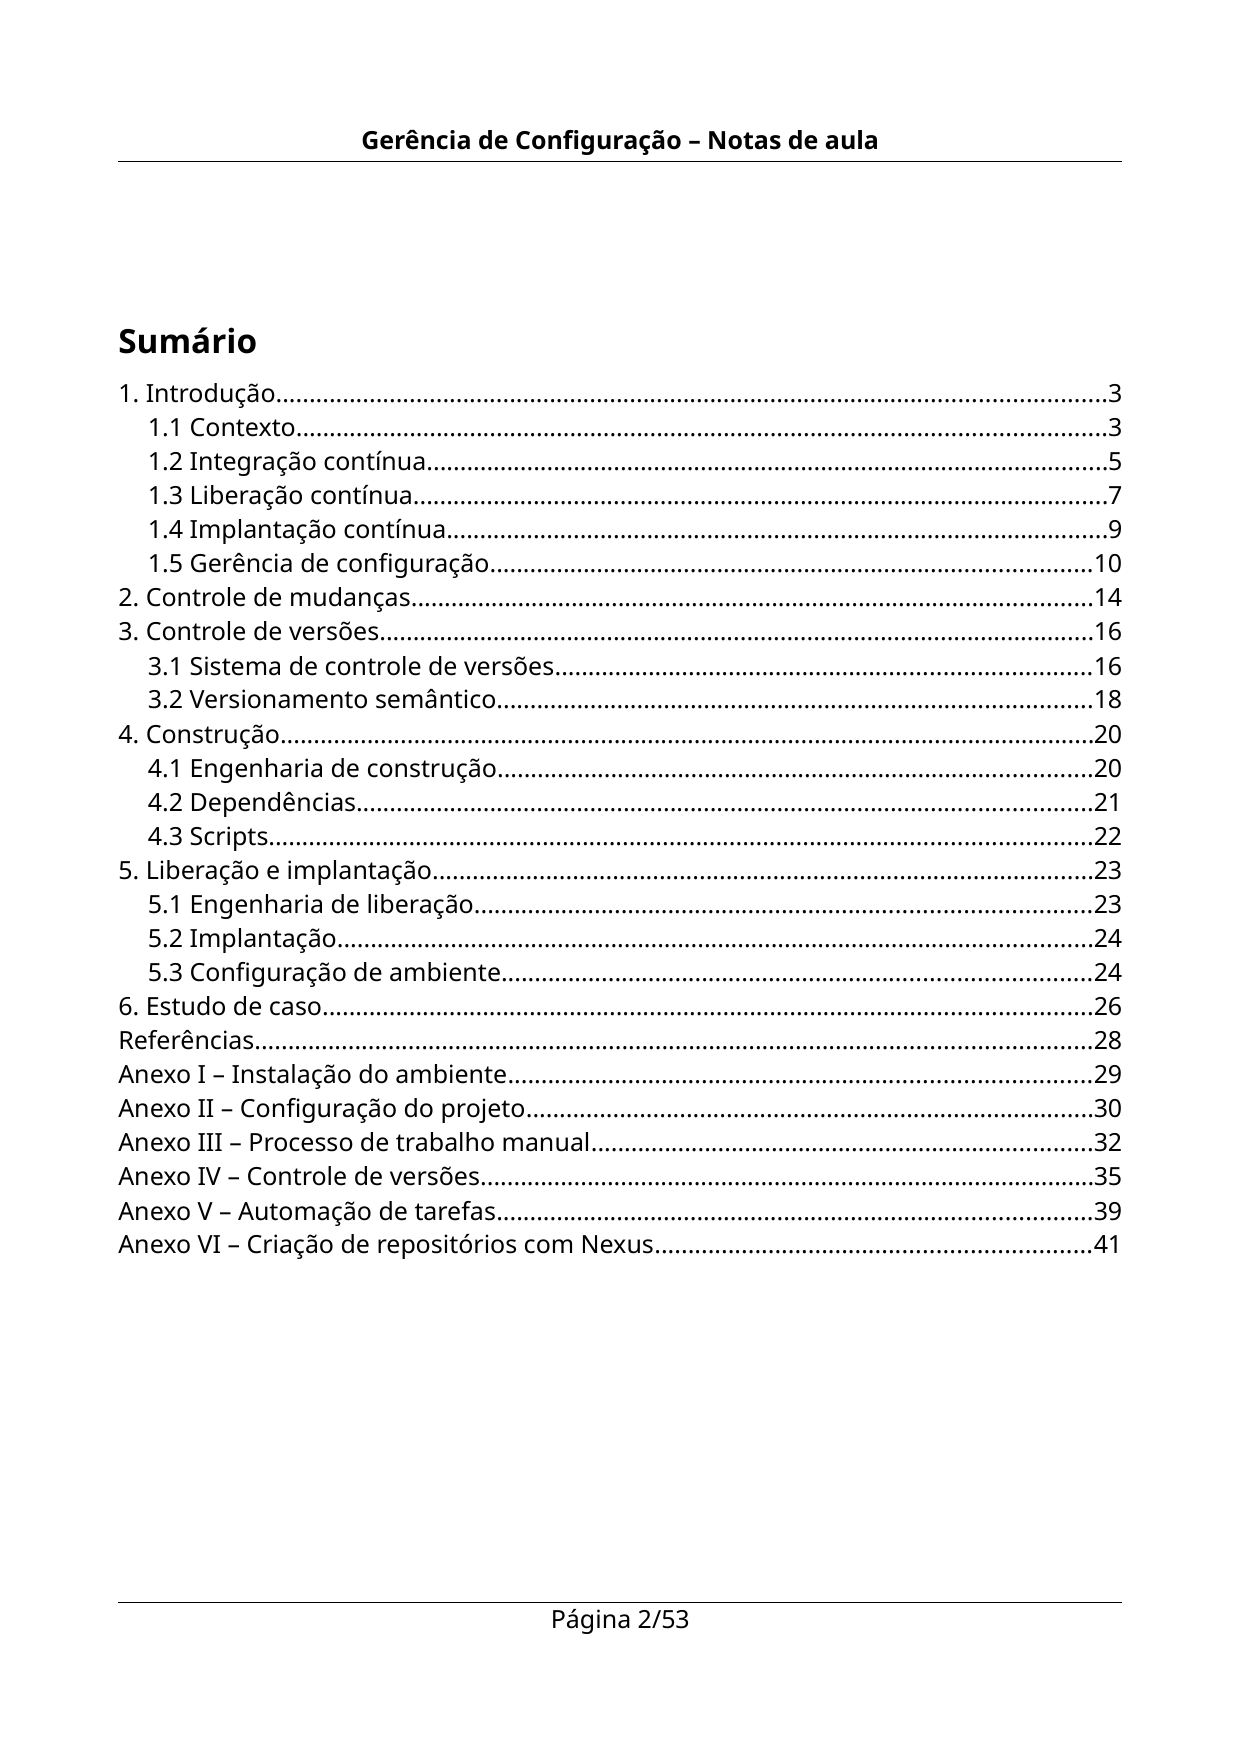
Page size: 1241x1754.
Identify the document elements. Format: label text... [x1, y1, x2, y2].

text Anexo II – Configuração do projeto 30 [118, 1091, 1122, 1125]
text 4.1 Engenharia de construção 20 [148, 750, 1122, 784]
text Anexo VI – Criação de repositórios com Nexus 41 [118, 1227, 1122, 1261]
text 5.3 Configuração de ambiente 24 [148, 955, 1122, 989]
text 3.2 Versionamento semântico 18 [148, 682, 1122, 716]
text 4.3 Scripts 22 [148, 818, 1122, 852]
text 1.5 Gerência de configuração 10 [148, 546, 1122, 580]
text Anexo IV – Controle de versões 35 [118, 1159, 1122, 1193]
text 1. Introdução 3 [118, 376, 1122, 410]
text 5.1 Engenharia de liberação 23 [148, 887, 1122, 921]
text 3.1 Sistema de controle de versões 16 [148, 648, 1122, 682]
text Anexo I – Instalação do ambiente 29 [118, 1057, 1122, 1091]
text Referências 28 [118, 1023, 1122, 1057]
text 1.4 Implantação contínua 9 [148, 512, 1122, 546]
text 5.2 Implantação 24 [148, 921, 1122, 955]
text 6. Estudo de caso 26 [118, 989, 1122, 1023]
text 3. Controle de versões 16 [118, 614, 1122, 648]
text Anexo V – Automação de tarefas 39 [118, 1193, 1122, 1227]
text 1.1 Contexto 3 [148, 410, 1122, 444]
text Anexo III – Processo de trabalho manual 32 [118, 1125, 1122, 1159]
text 2. Controle de mudanças 14 [118, 580, 1122, 614]
text 4.2 Dependências 21 [148, 784, 1122, 818]
subtitle Sumário [118, 318, 1122, 363]
text 4. Construção 20 [118, 716, 1122, 750]
text 1.3 Liberação contínua 7 [148, 478, 1122, 512]
text 1.2 Integração contínua 5 [148, 444, 1122, 478]
text 5. Liberação e implantação 23 [118, 852, 1122, 887]
